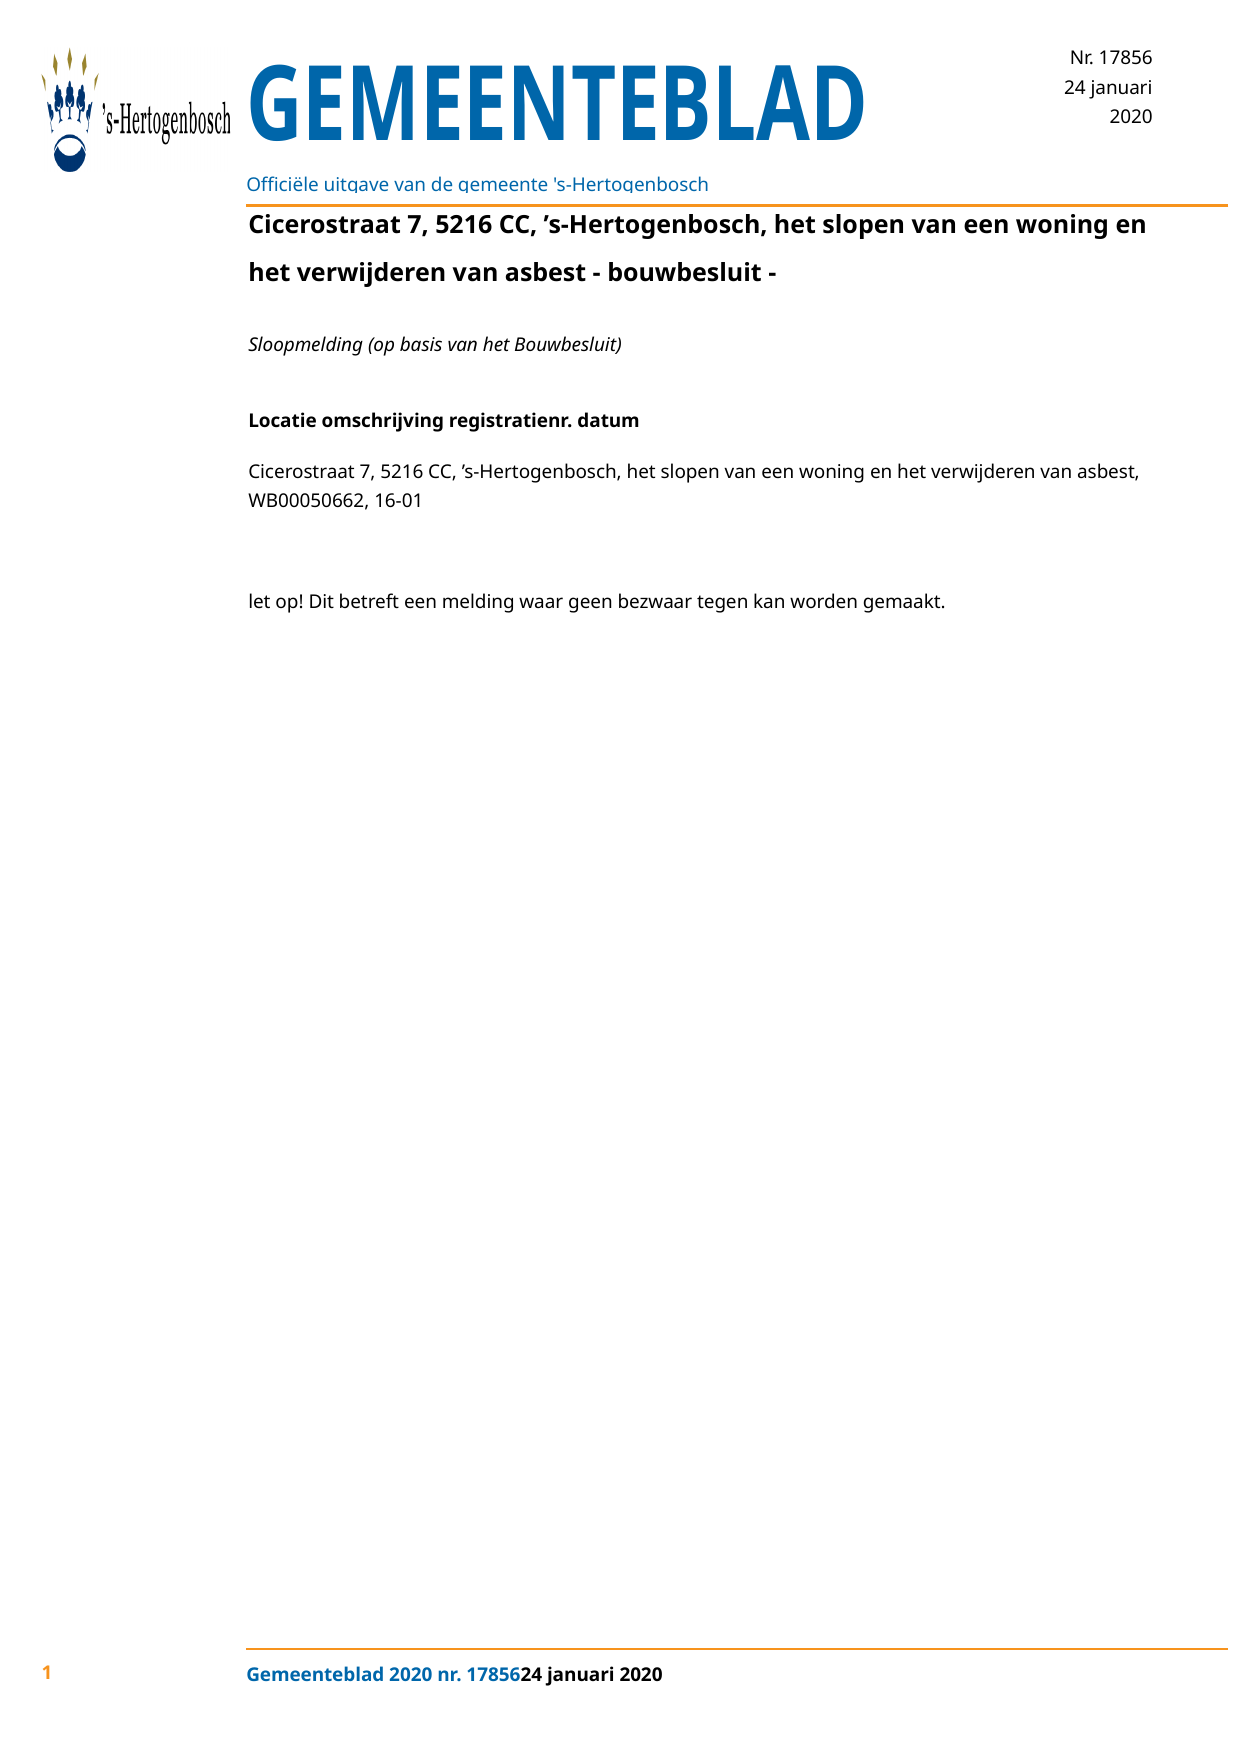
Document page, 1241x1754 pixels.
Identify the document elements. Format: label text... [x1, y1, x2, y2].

picture [41, 47, 231, 172]
text Cicerostraat 7, 5216 CC, ’s-Hertogenbosch, het slopen van een woning en het verwijderen van asbest - bouwbesluit - [248, 207, 1152, 288]
text let op! Dit betreft een melding waar geen bezwaar tegen kan worden gemaakt. [248, 588, 1152, 614]
text Sloopmelding (op basis van het Bouwbesluit) [248, 331, 1152, 357]
text Locatie omschrijving registratienr. datum [248, 408, 1152, 433]
text Cicerostraat 7, 5216 CC, ’s-Hertogenbosch, het slopen van een woning en het verwijderen van asbest, WB00050662, 16-01 [248, 458, 1152, 513]
